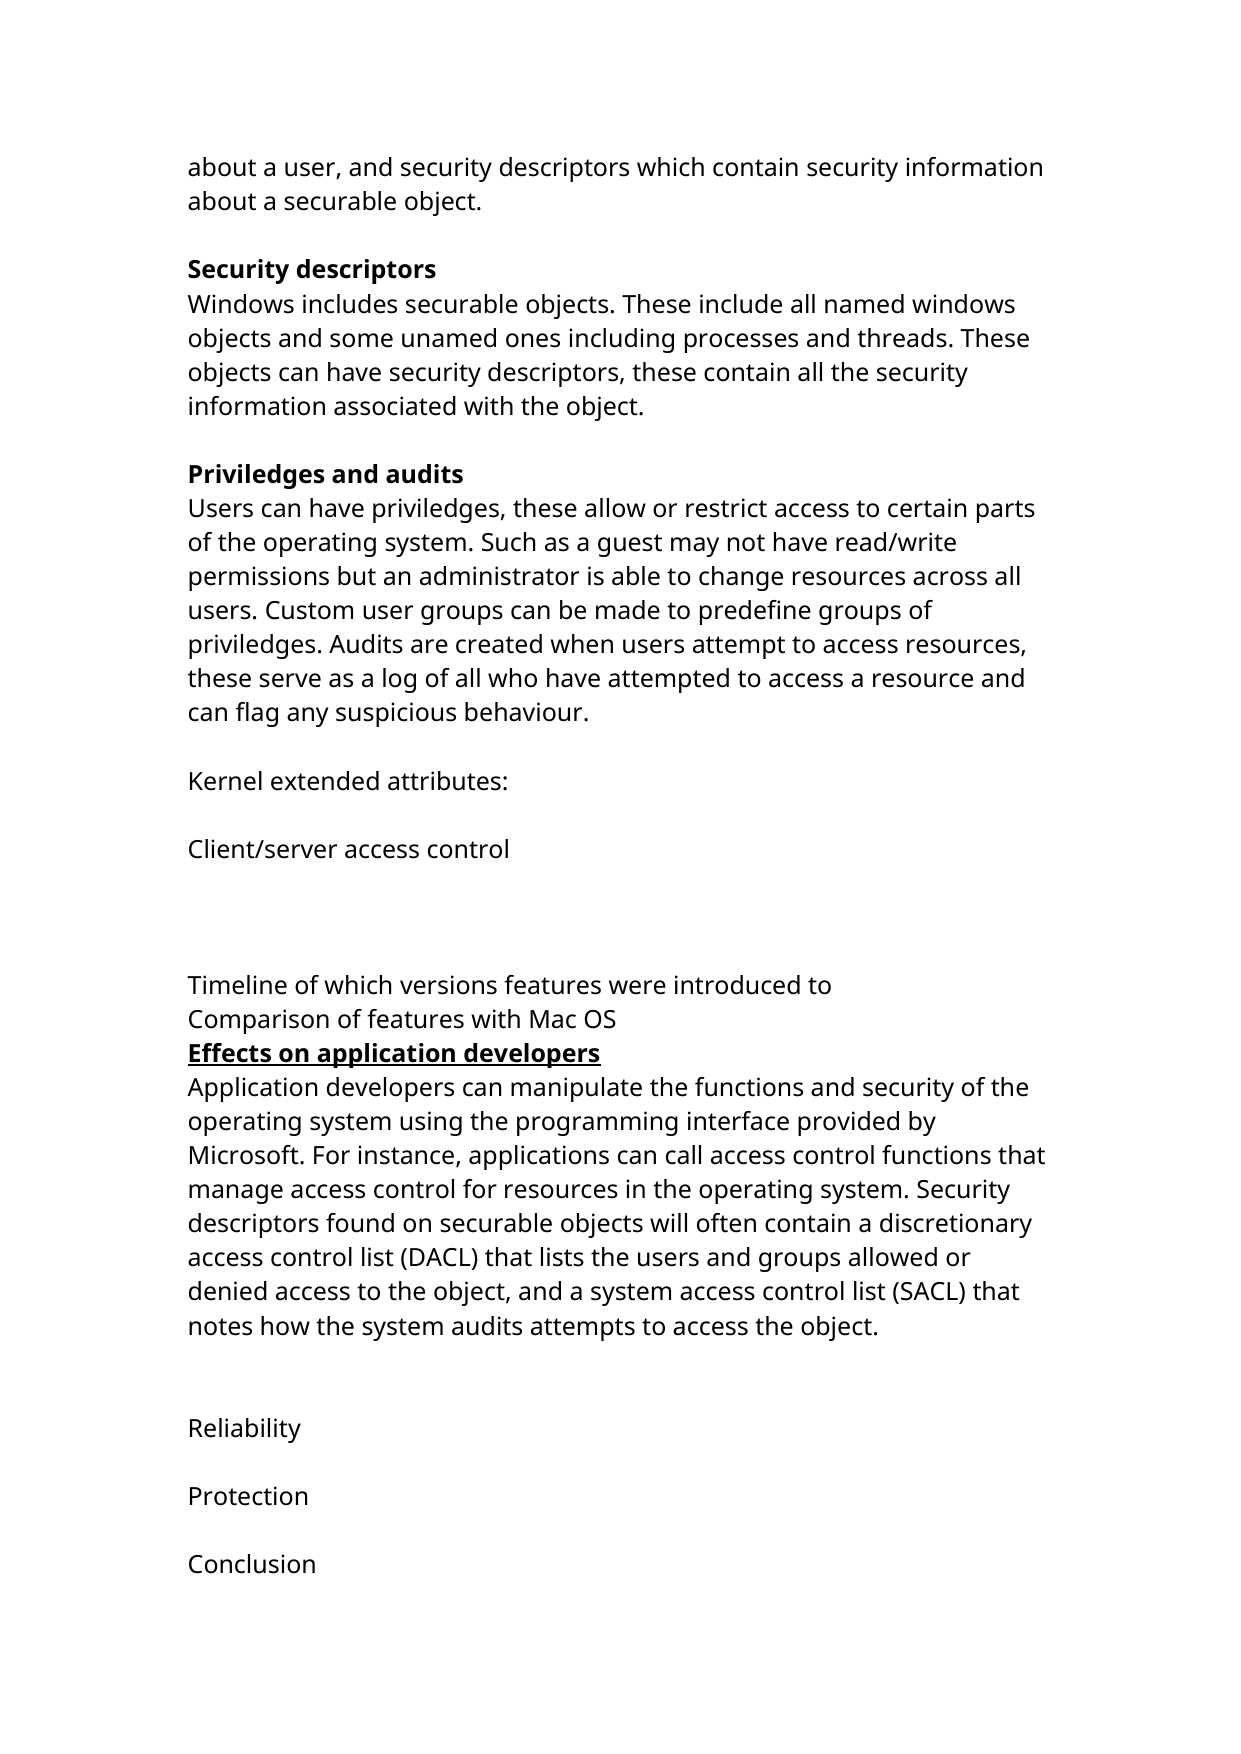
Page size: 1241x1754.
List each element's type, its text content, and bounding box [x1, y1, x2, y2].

text Kernel extended attributes: [187, 763, 1053, 797]
text Users can have priviledges, these allow or restrict access to certain parts of the operating system. Such as a guest may not have read/write permissions but an administrator is able to change resources across all users. Custom user groups can be made to predefine groups of priviledges. Audits are created when users attempt to access resources, these serve as a log of all who have attempted to access a resource and can flag any suspicious behaviour. [187, 491, 1053, 729]
text Timeline of which versions features were introduced to [187, 967, 1053, 1002]
text Priviledges and audits [187, 457, 1053, 491]
text Application developers can manipulate the functions and security of the operating system using the programming interface provided by Microsoft. For instance, applications can call access control functions that manage access control for resources in the operating system. Security descriptors found on securable objects will often contain a discretionary access control list (DACL) that lists the users and groups allowed or denied access to the object, and a system access control list (SACL) that notes how the system audits attempts to access the object. [187, 1070, 1053, 1342]
text Windows includes securable objects. These include all named windows objects and some unamed ones including processes and threads. These objects can have security descriptors, these contain all the security information associated with the object. [187, 286, 1053, 422]
text Reliability [187, 1410, 1053, 1444]
text Security descriptors [187, 252, 1053, 286]
text about a user, and security descriptors which contain security information about a securable object. [187, 150, 1053, 218]
text Conclusion [187, 1547, 1053, 1581]
text Effects on application developers [187, 1036, 1053, 1070]
text Protection [187, 1478, 1053, 1512]
text Client/server access control [187, 831, 1053, 865]
text Comparison of features with Mac OS [187, 1002, 1053, 1036]
